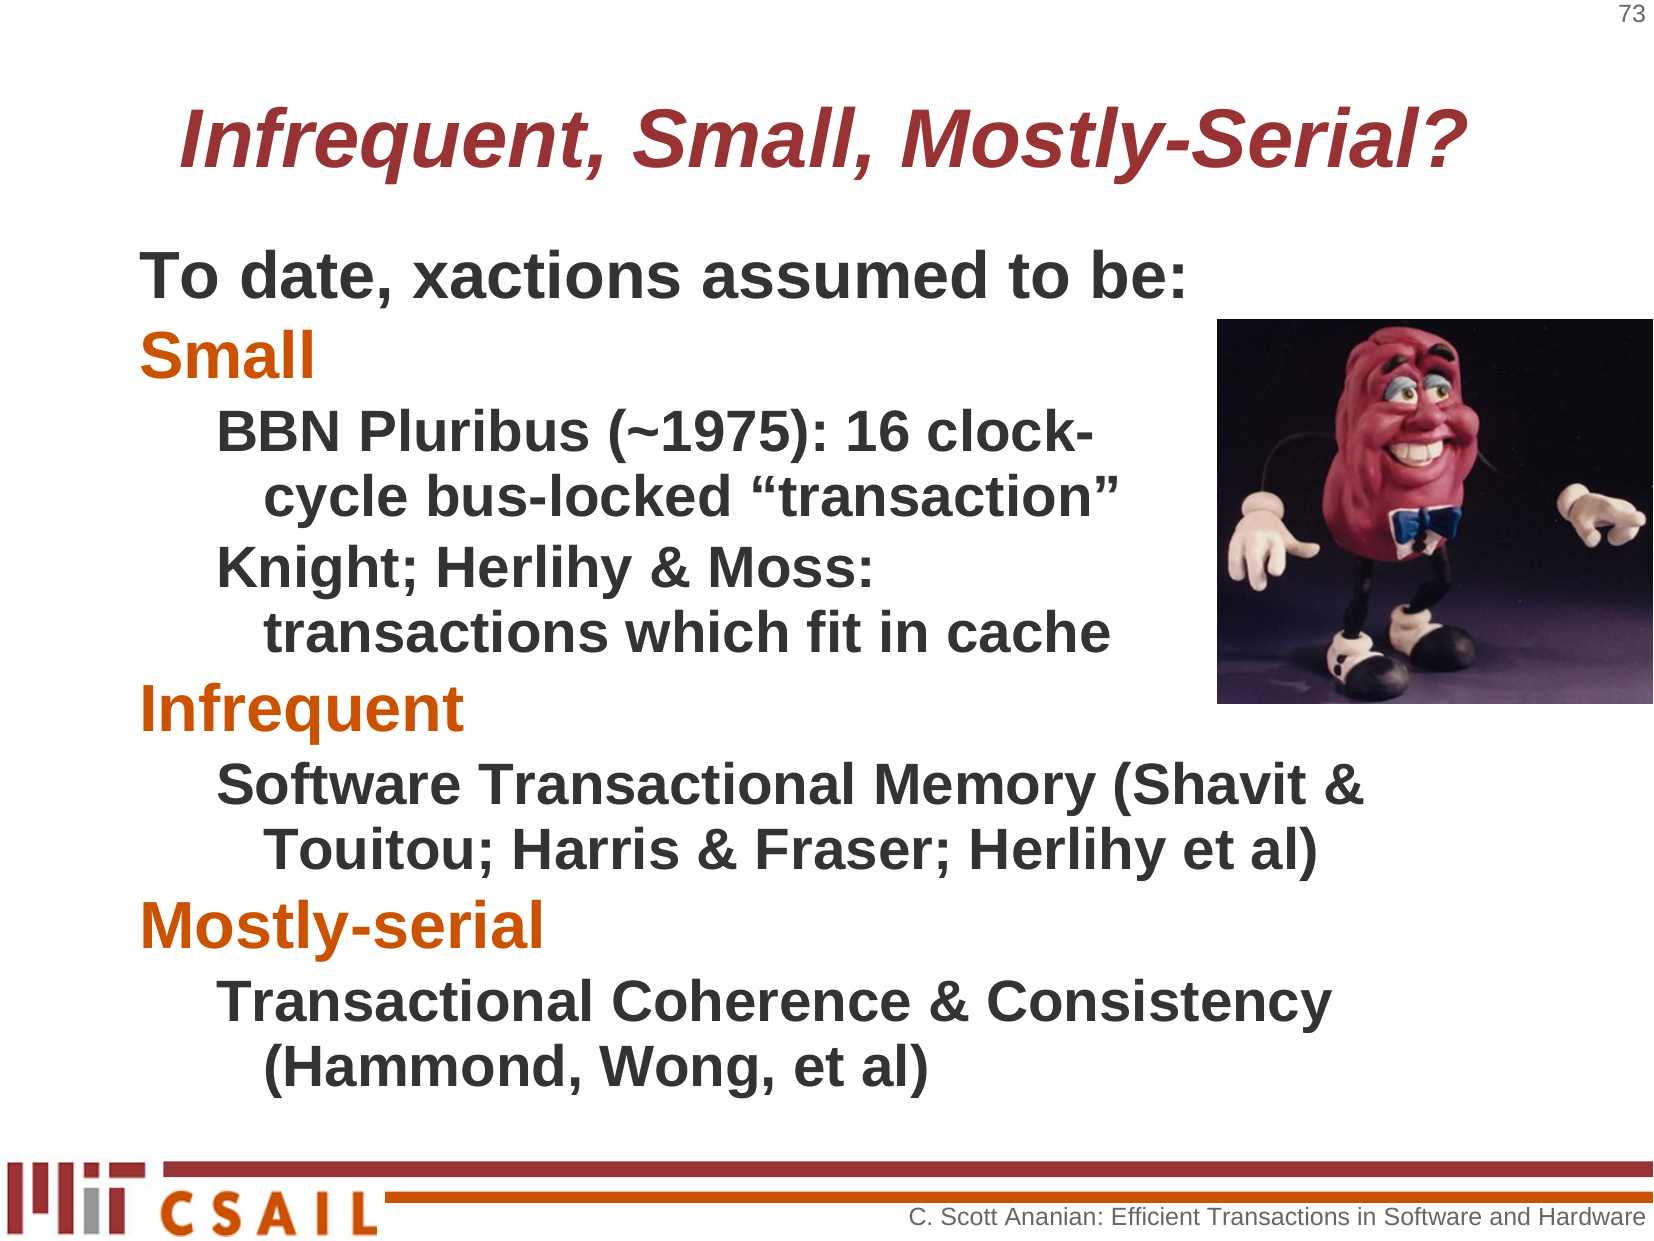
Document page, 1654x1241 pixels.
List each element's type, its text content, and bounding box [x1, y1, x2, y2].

picture [1217, 319, 1653, 704]
picture [0, 1155, 377, 1237]
list To date, xactions assumed to be: Small BBN Pluribus (~1975): 16 clock- cycle bus-locked “transaction” Knight; Herlihy & Moss: transactions which fit in cache Infrequent Software Transactional Memory (Shavit & Touitou; Harris & Fraser; Herlihy et al) Mostly-serial Transactional Coherence & Consistency (Hammond, Wong, et al) [121, 237, 1561, 1194]
title Infrequent, Small, Mostly-Serial? [51, 35, 1600, 243]
